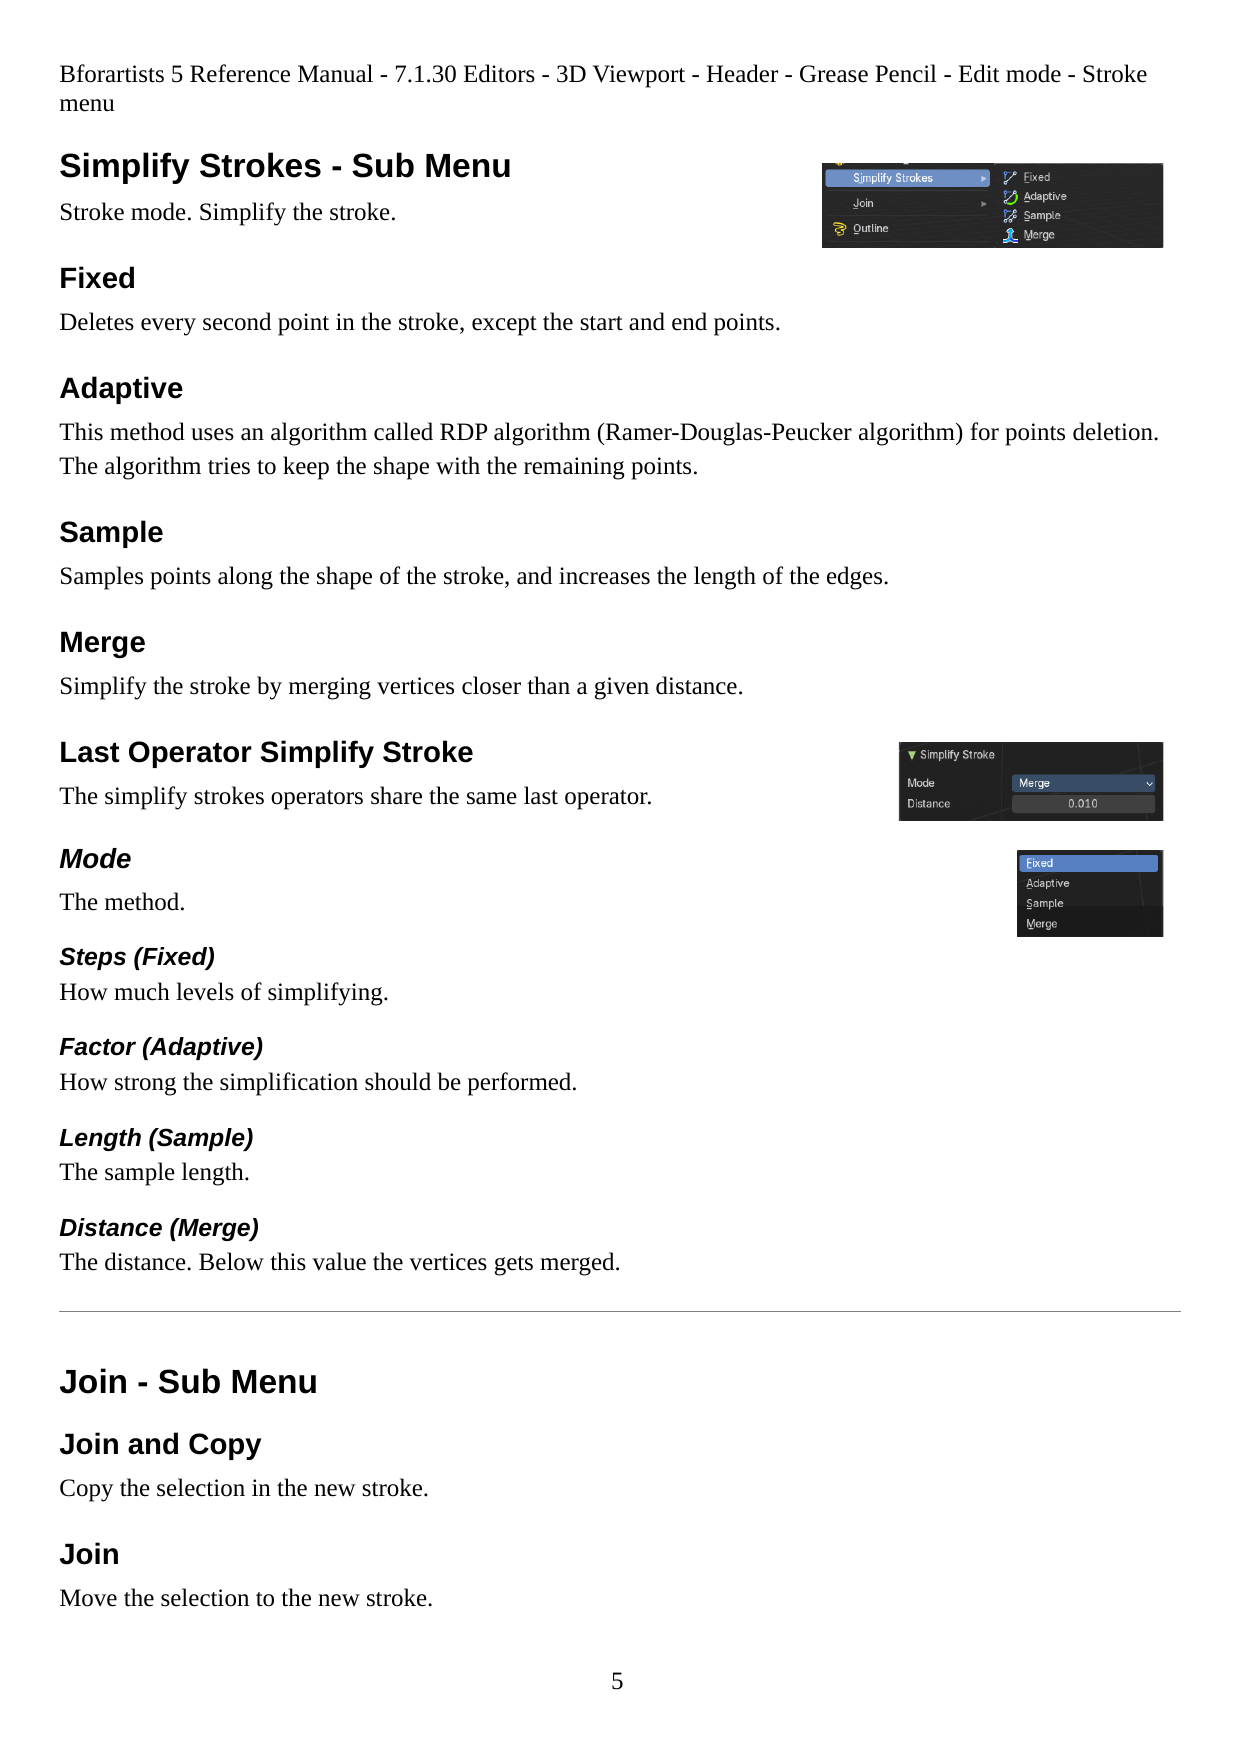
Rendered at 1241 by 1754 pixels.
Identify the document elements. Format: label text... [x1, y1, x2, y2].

subtitle Sample [59, 515, 1181, 549]
text How much levels of simplifying. [59, 977, 1181, 1006]
subtitle Simplify Strokes - Sub Menu [59, 146, 1181, 185]
text The sample length. [59, 1157, 1181, 1186]
picture [898, 742, 1164, 821]
text How strong the simplification should be performed. [59, 1067, 1181, 1096]
picture [1017, 850, 1164, 937]
text Simplify the stroke by merging vertices closer than a given distance. [59, 671, 1181, 700]
text Copy the selection in the new stroke. [59, 1473, 1181, 1502]
subtitle Length (Sample) [59, 1123, 1181, 1151]
subtitle Adaptive [59, 371, 1181, 404]
text The simplify strokes operators share the same last operator. [59, 781, 898, 810]
text [1164, 887, 1181, 916]
subtitle Mode [59, 843, 1181, 874]
text The method. [59, 887, 1017, 916]
subtitle Fixed [59, 261, 1181, 294]
text Samples points along the shape of the stroke, and increases the length of the edges. [59, 561, 1181, 590]
text Deletes every second point in the stroke, except the start and end points. [59, 307, 1181, 336]
subtitle Factor (Adaptive) [59, 1032, 1181, 1061]
text Move the selection to the new stroke. [59, 1583, 1181, 1612]
text This method uses an algorithm called RDP algorithm (Ramer-Douglas-Peucker algorithm) for points deletion. The algorithm tries to keep the shape with the remaining points. [59, 417, 1181, 480]
subtitle Distance (Merge) [59, 1213, 1181, 1241]
subtitle Join [59, 1537, 1181, 1571]
text The distance. Below this value the vertices gets merged. [59, 1247, 1181, 1276]
subtitle Join and Copy [59, 1427, 1181, 1461]
subtitle Join - Sub Menu [59, 1362, 1181, 1400]
subtitle Last Operator Simplify Stroke [59, 735, 1181, 769]
picture [822, 163, 1164, 248]
subtitle Merge [59, 625, 1181, 659]
text Stroke mode. Simplify the stroke. [59, 197, 822, 226]
subtitle Steps (Fixed) [59, 942, 1181, 971]
